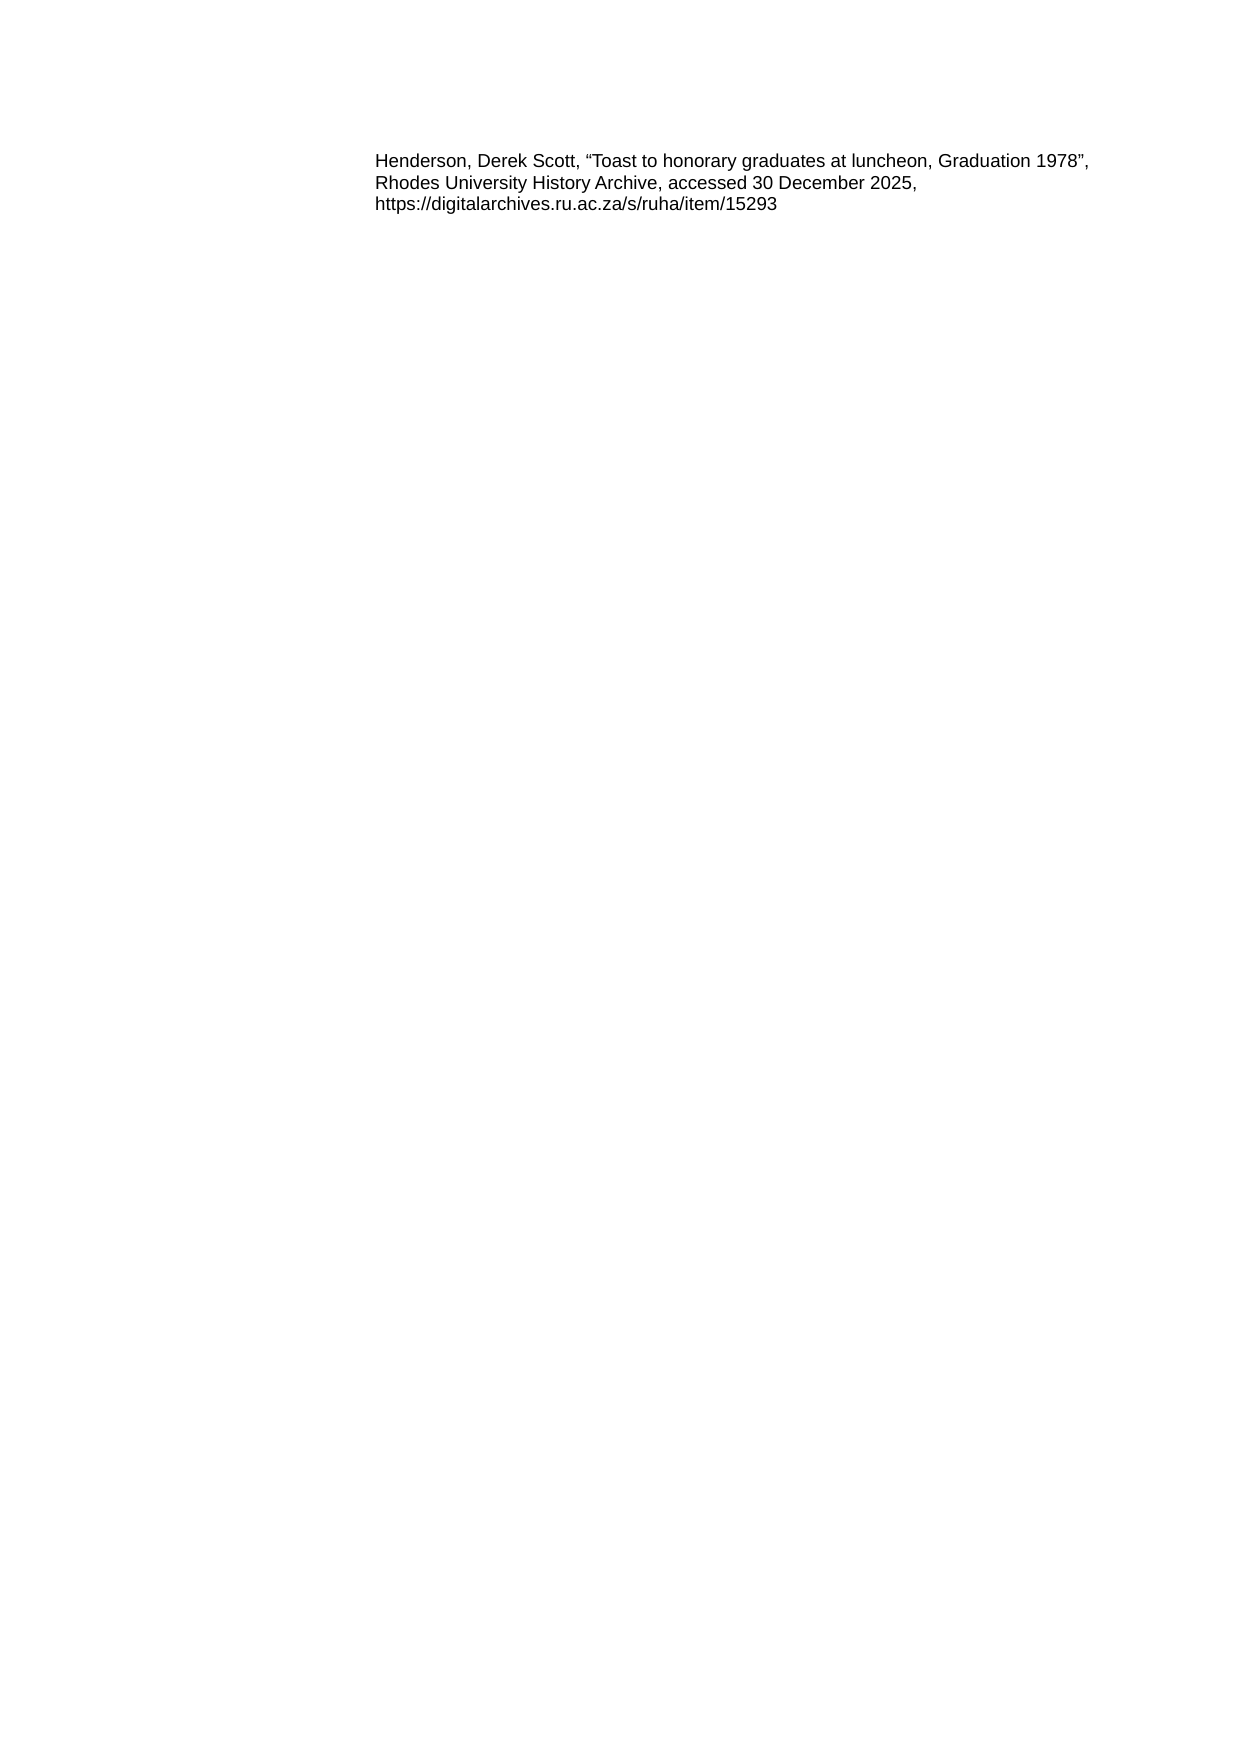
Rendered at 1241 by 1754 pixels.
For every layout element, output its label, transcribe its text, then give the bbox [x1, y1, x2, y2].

text Henderson, Derek Scott, “Toast to honorary graduates at luncheon, Graduation 1978”, Rhodes University History Archive, accessed 30 December 2025, https://digitalarchives.ru.ac.za/s/ruha/item/15293 [375, 150, 1090, 215]
